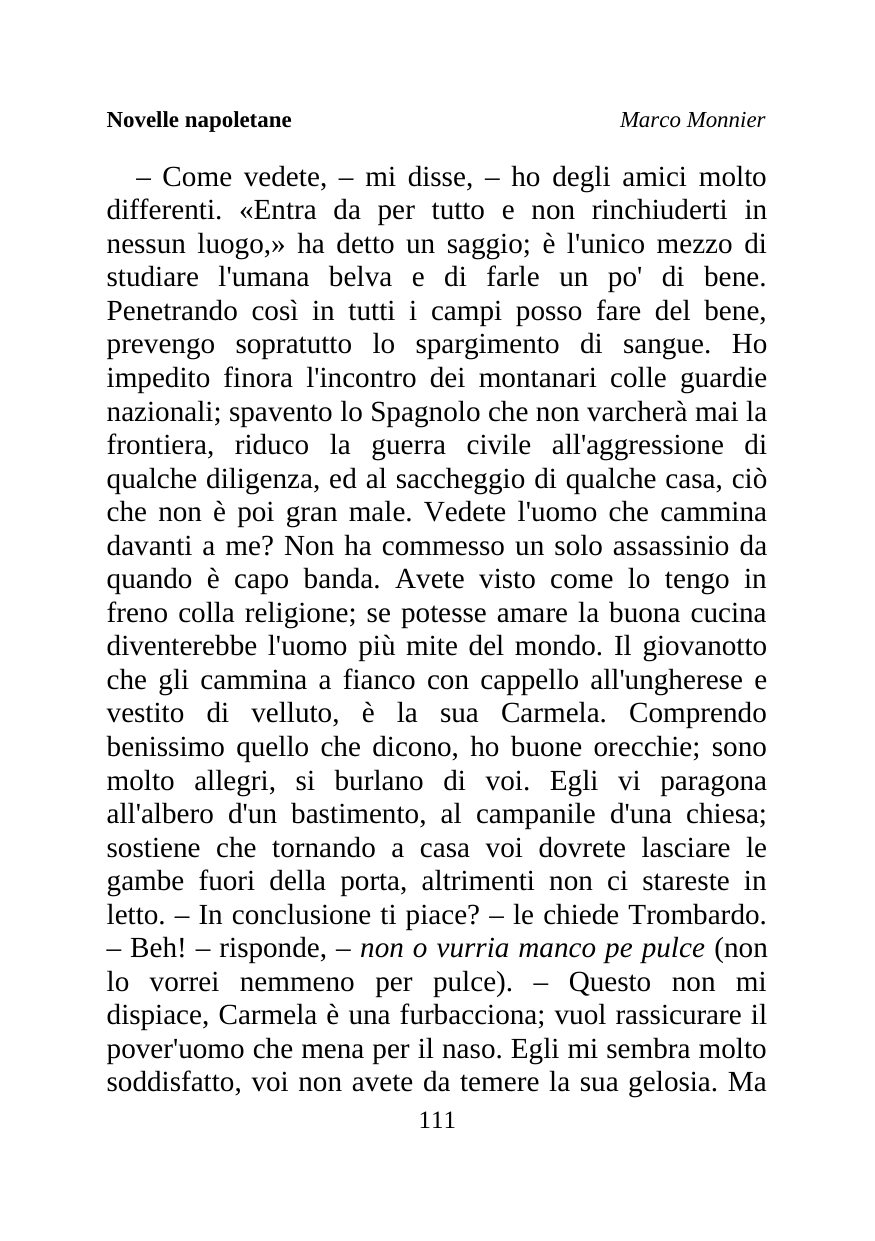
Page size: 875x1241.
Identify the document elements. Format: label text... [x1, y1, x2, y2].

text – Come vedete, – mi disse, – ho degli amici molto differenti. «Entra da per tutto e non rinchiuderti in nessun luogo,» ha detto un saggio; è l'unico mezzo di studiare l'umana belva e di farle un po' di bene. Penetrando così in tutti i campi posso fare del bene, prevengo sopratutto lo spargimento di sangue. Ho impedito finora l'incontro dei montanari colle guardie nazionali; spavento lo Spagnolo che non varcherà mai la frontiera, riduco la guerra civile all'aggressione di qualche diligenza, ed al saccheggio di qualche casa, ciò che non è poi gran male. Vedete l'uomo che cammina davanti a me? Non ha commesso un solo assassinio da quando è capo banda. Avete visto come lo tengo in freno colla religione; se potesse amare la buona cucina diventerebbe l'uomo più mite del mondo. Il giovanotto che gli cammina a fianco con cappello all'ungherese e vestito di velluto, è la sua Carmela. Comprendo benissimo quello che dicono, ho buone orecchie; sono molto allegri, si burlano di voi. Egli vi paragona all'albero d'un bastimento, al campanile d'una chiesa; sostiene che tornando a casa voi dovrete lasciare le gambe fuori della porta, altrimenti non ci stareste in letto. – In conclusione ti piace? – le chiede Trombardo. – Beh! – risponde, – non o vurria manco pe pulce (non lo vorrei nemmeno per pulce). – Questo non mi dispiace, Carmela è una furbacciona; vuol rassicurare il pover'uomo che mena per il naso. Egli mi sembra molto soddisfatto, voi non avete da temere la sua gelosia. Ma [106, 159, 768, 1098]
